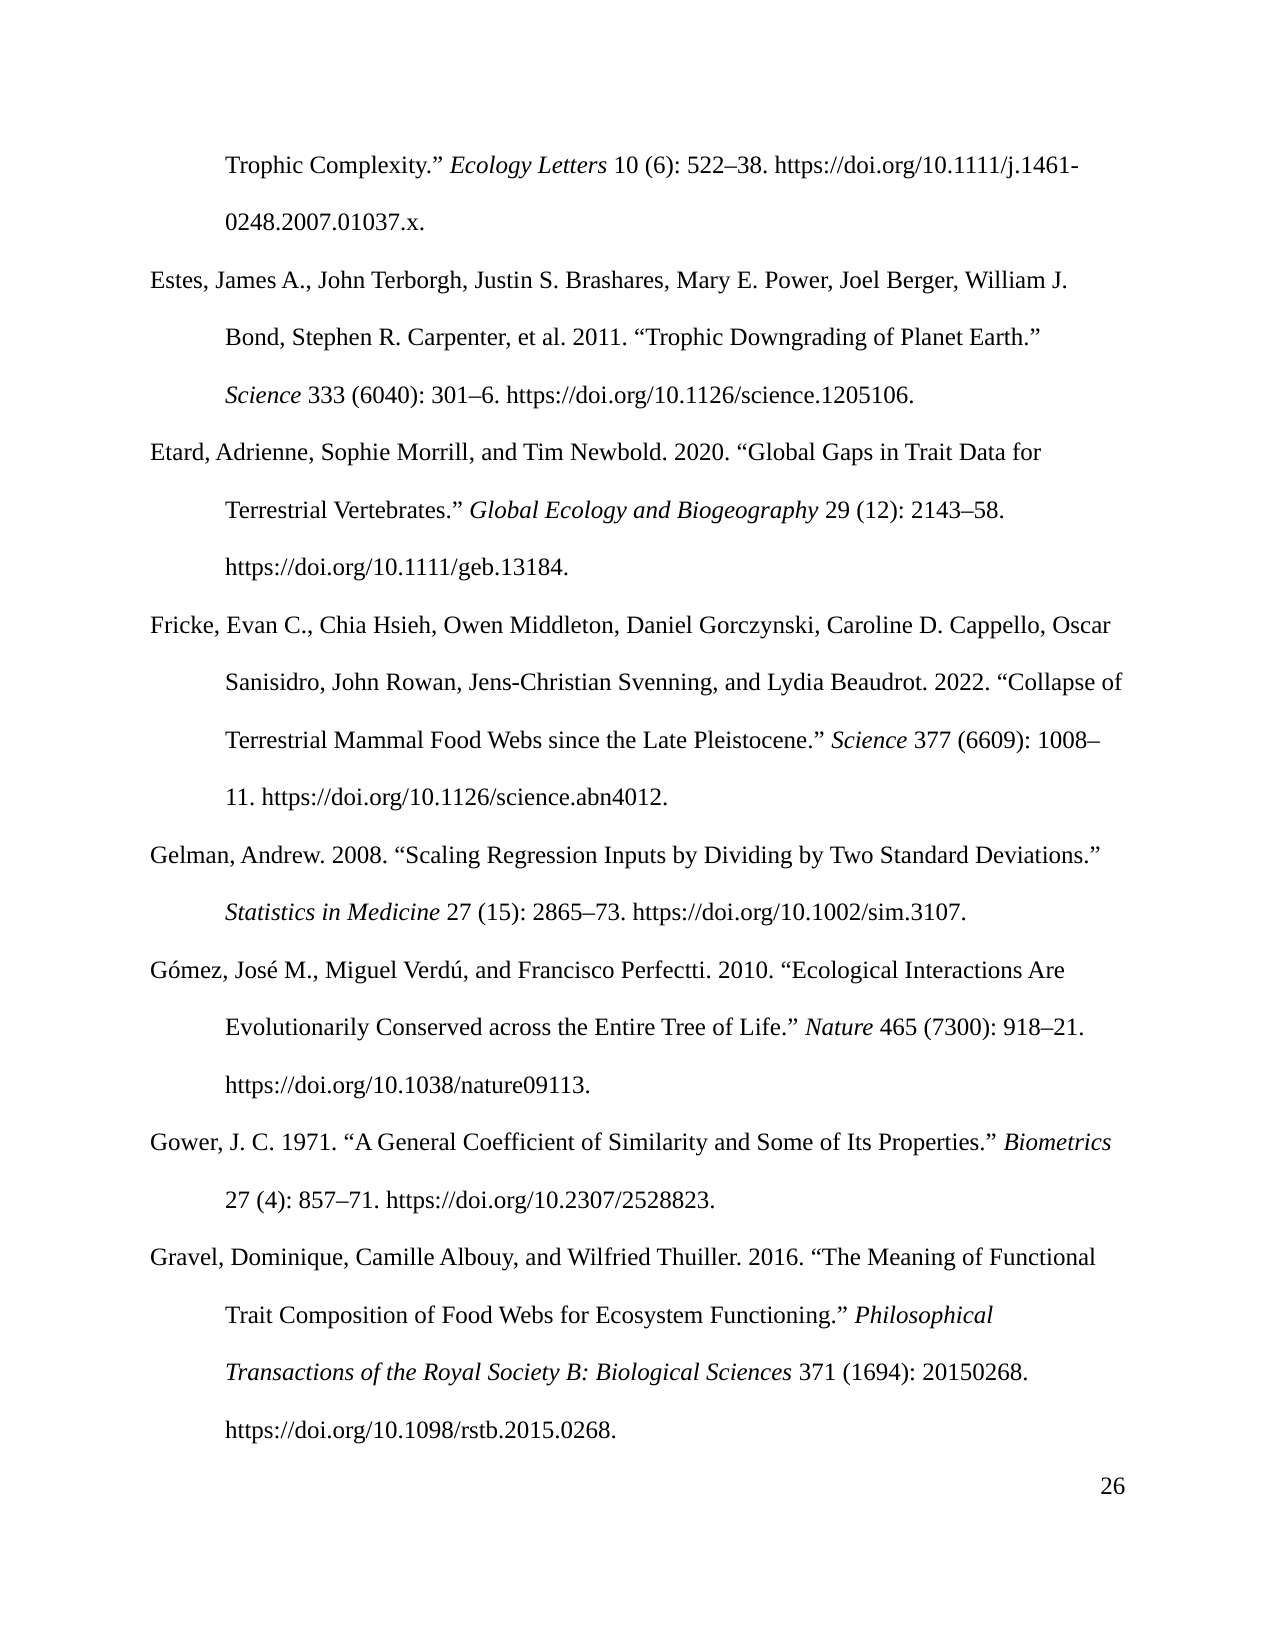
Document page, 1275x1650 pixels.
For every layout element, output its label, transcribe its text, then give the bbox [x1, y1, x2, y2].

text Gelman, Andrew. 2008. “Scaling Regression Inputs by Dividing by Two Standard Deviations.” Statistics in Medicine 27 (15): 2865–73. https://doi.org/10.1002/sim.3107. [150, 840, 1125, 926]
text Gómez, José M., Miguel Verdú, and Francisco Perfectti. 2010. “Ecological Interactions Are Evolutionarily Conserved across the Entire Tree of Life.” Nature 465 (7300): 918–21. https://doi.org/10.1038/nature09113. [150, 955, 1125, 1099]
text Estes, James A., John Terborgh, Justin S. Brashares, Mary E. Power, Joel Berger, William J. Bond, Stephen R. Carpenter, et al. 2011. “Trophic Downgrading of Planet Earth.” Science 333 (6040): 301–6. https://doi.org/10.1126/science.1205106. [150, 265, 1125, 409]
text Trophic Complexity.” Ecology Letters 10 (6): 522–38. https://doi.org/10.1111/j.1461-0248.2007.01037.x. [150, 150, 1125, 236]
text Gravel, Dominique, Camille Albouy, and Wilfried Thuiller. 2016. “The Meaning of Functional Trait Composition of Food Webs for Ecosystem Functioning.” Philosophical Transactions of the Royal Society B: Biological Sciences 371 (1694): 20150268. https://doi.org/10.1098/rstb.2015.0268. [150, 1242, 1125, 1444]
text Fricke, Evan C., Chia Hsieh, Owen Middleton, Daniel Gorczynski, Caroline D. Cappello, Oscar Sanisidro, John Rowan, Jens-Christian Svenning, and Lydia Beaudrot. 2022. “Collapse of Terrestrial Mammal Food Webs since the Late Pleistocene.” Science 377 (6609): 1008–11. https://doi.org/10.1126/science.abn4012. [150, 610, 1125, 811]
text Etard, Adrienne, Sophie Morrill, and Tim Newbold. 2020. “Global Gaps in Trait Data for Terrestrial Vertebrates.” Global Ecology and Biogeography 29 (12): 2143–58. https://doi.org/10.1111/geb.13184. [150, 437, 1125, 581]
text Gower, J. C. 1971. “A General Coefficient of Similarity and Some of Its Properties.” Biometrics 27 (4): 857–71. https://doi.org/10.2307/2528823. [150, 1127, 1125, 1214]
